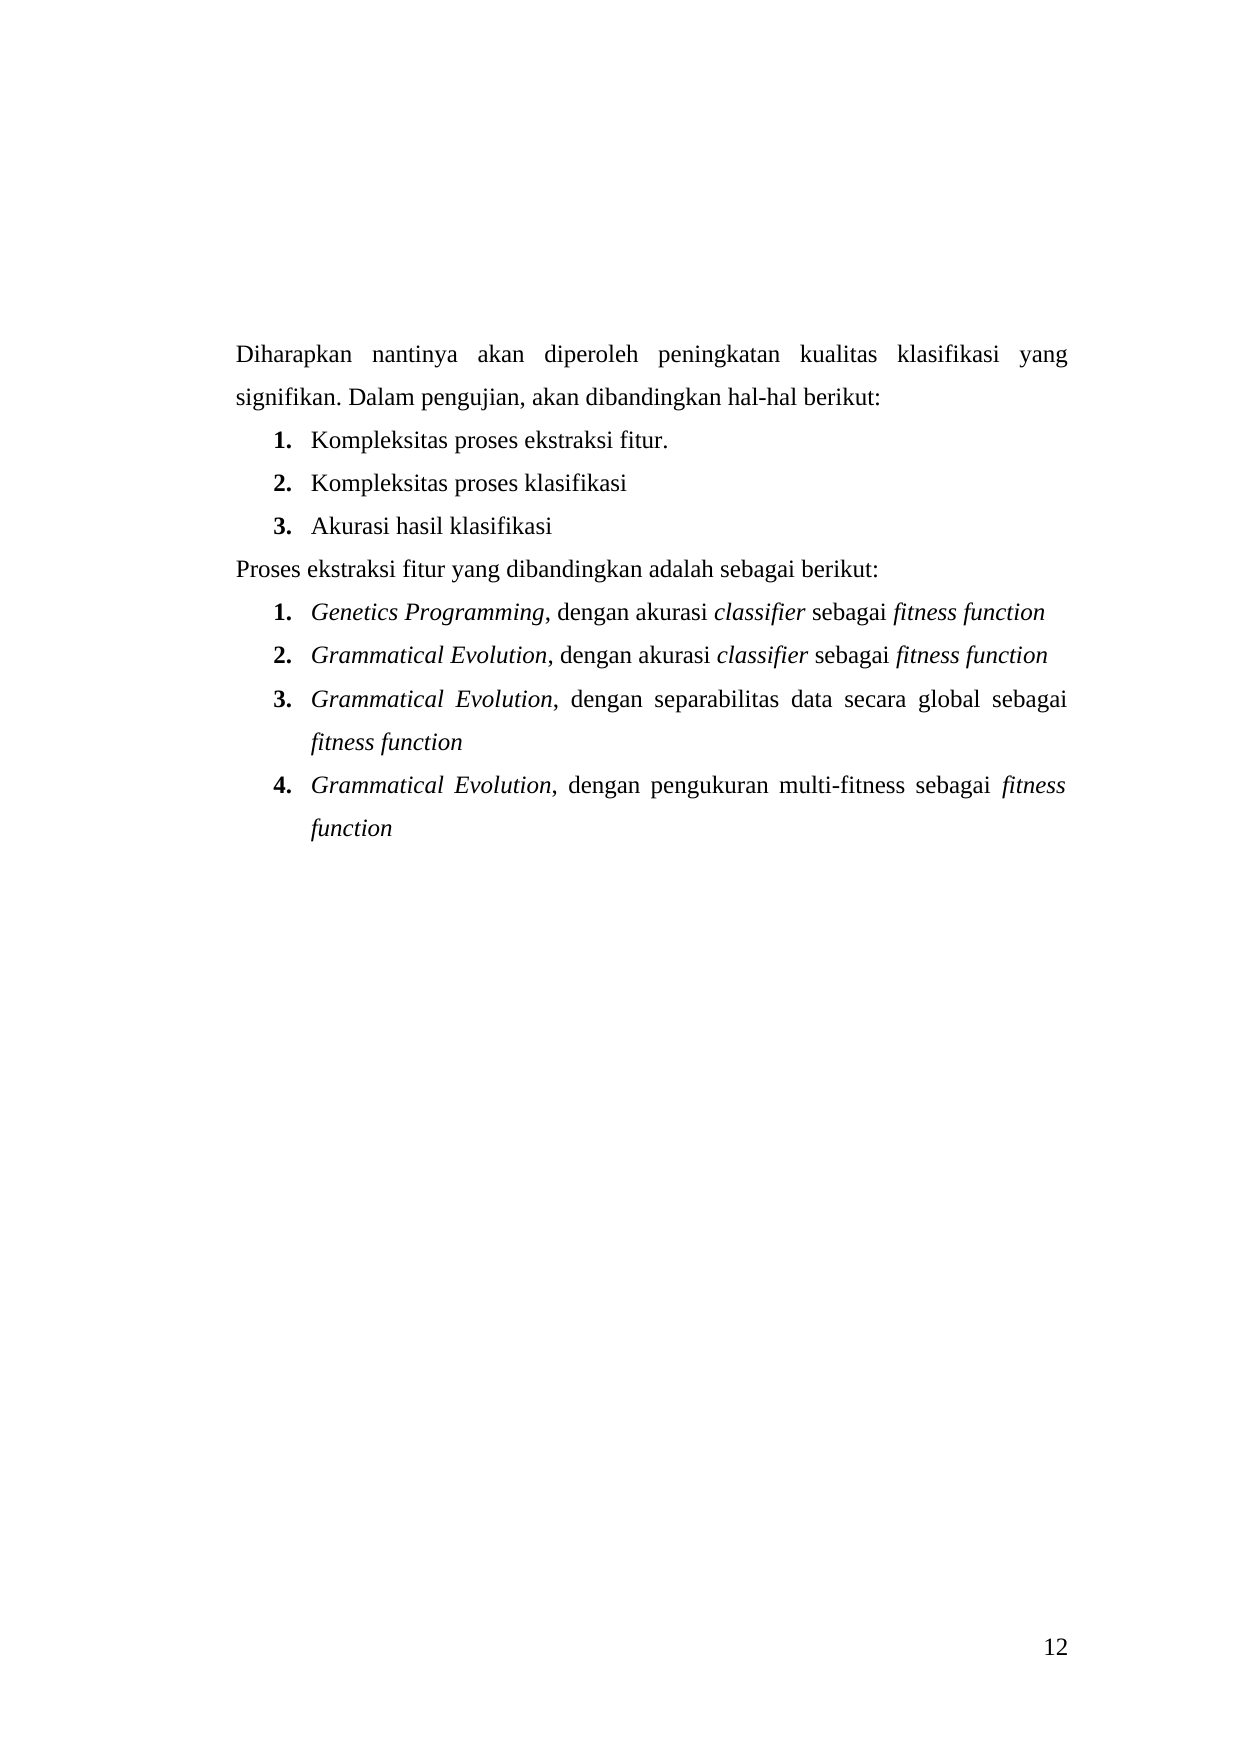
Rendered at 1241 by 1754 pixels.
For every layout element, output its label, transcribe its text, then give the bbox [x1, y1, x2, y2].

list Kompleksitas proses ekstraksi fitur. [273, 425, 1068, 454]
list Grammatical Evolution, dengan pengukuran multi-fitness sebagai fitness function [273, 770, 1068, 842]
text Diharapkan nantinya akan diperoleh peningkatan kualitas klasifikasi yang signifikan. Dalam pengujian, akan dibandingkan hal-hal berikut: [236, 339, 1068, 411]
text Proses ekstraksi fitur yang dibandingkan adalah sebagai berikut: [236, 554, 1068, 583]
list Genetics Programming, dengan akurasi classifier sebagai fitness function [273, 597, 1068, 626]
list Kompleksitas proses klasifikasi [273, 468, 1068, 497]
list Grammatical Evolution, dengan separabilitas data secara global sebagai fitness function [273, 684, 1068, 756]
list Akurasi hasil klasifikasi [273, 511, 1068, 540]
list Grammatical Evolution, dengan akurasi classifier sebagai fitness function [273, 641, 1068, 669]
